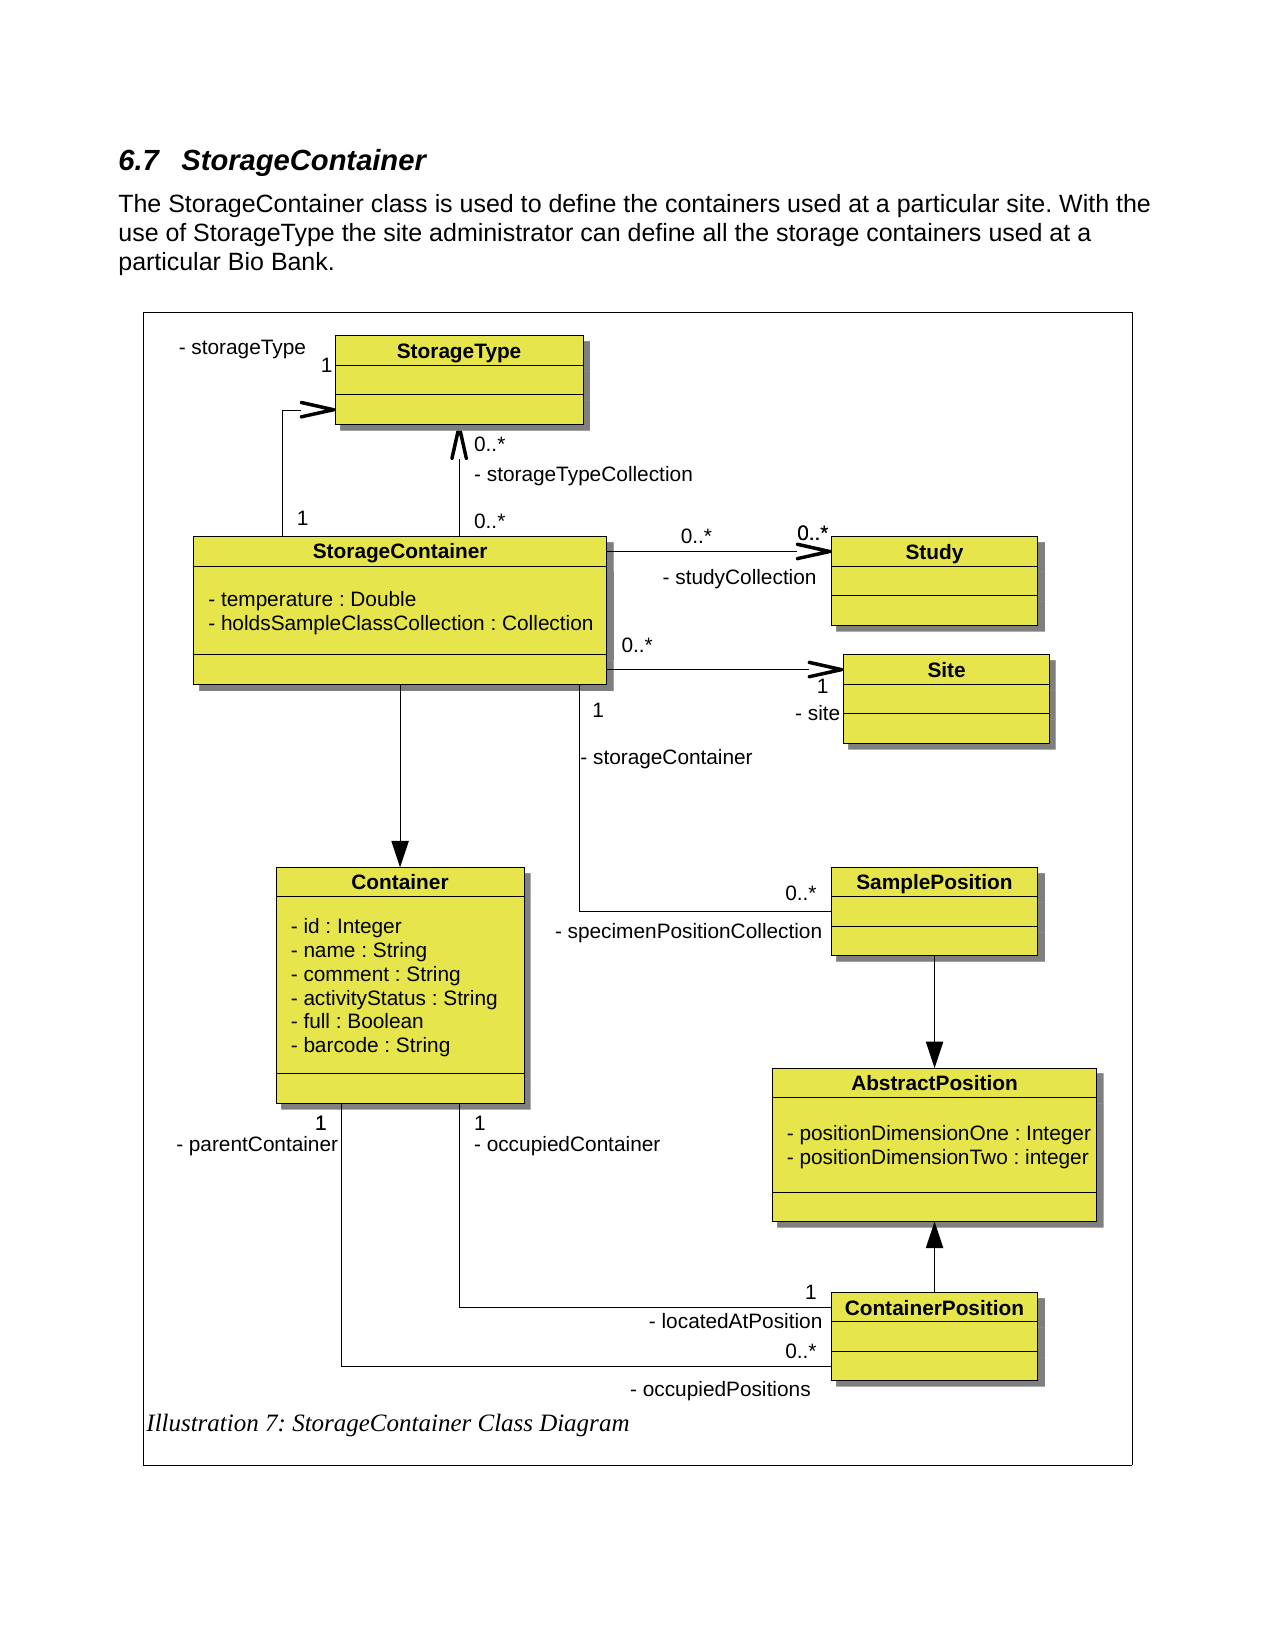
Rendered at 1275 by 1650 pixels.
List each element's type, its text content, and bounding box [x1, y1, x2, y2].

text Illustration 7: StorageContainer Class Diagram [146, 327, 1129, 1437]
text [144, 313, 1132, 1465]
subtitle StorageContainer [118, 143, 1157, 177]
text The StorageContainer class is used to define the containers used at a particular site. With the use of StorageType the site administrator can define all the storage containers used at a particular Bio Bank. [118, 189, 1157, 275]
